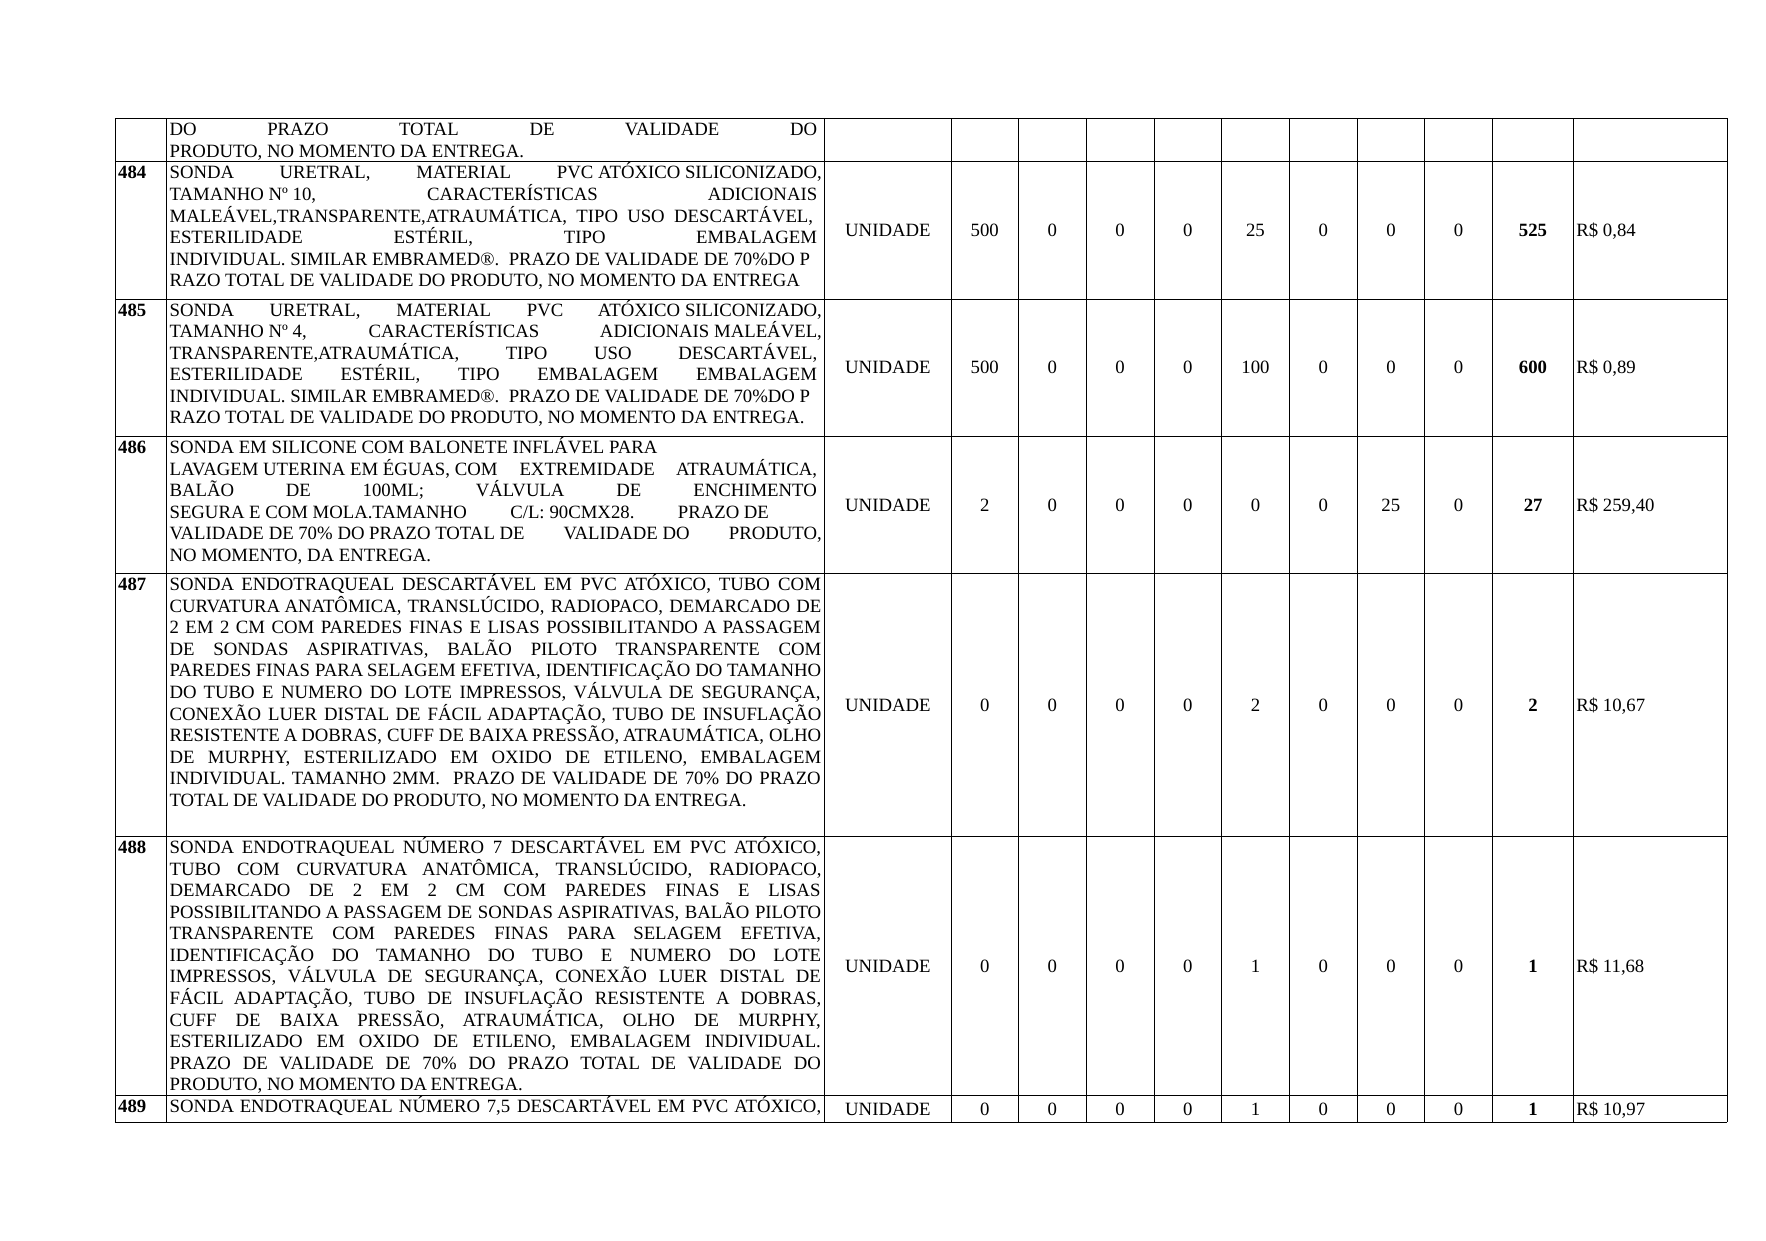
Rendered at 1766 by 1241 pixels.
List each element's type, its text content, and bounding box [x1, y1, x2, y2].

table_cell 0 [952, 837, 1018, 1095]
table_cell 0 [1425, 437, 1492, 573]
table_cell [1358, 119, 1424, 161]
table_cell 100 [1222, 300, 1289, 436]
table_cell 0 [1290, 162, 1357, 298]
table_cell 0 [1425, 1096, 1492, 1122]
table_cell 25 [1222, 162, 1289, 298]
table_cell 0 [1290, 1096, 1357, 1122]
table_cell SONDA ENDOTRAQUEAL NÚMERO 7,5 DESCARTÁVEL EM PVC ATÓXICO, [167, 1096, 824, 1122]
table_cell R$ 10,67 [1574, 574, 1727, 836]
table_cell 0 [1155, 437, 1221, 573]
table_cell [1574, 119, 1727, 161]
table_cell 0 [952, 574, 1018, 836]
table_cell 2 [1222, 574, 1289, 836]
table_cell 600 [1493, 300, 1573, 436]
table_cell 0 [1087, 162, 1154, 298]
table_cell 0 [1290, 300, 1357, 436]
table_cell 25 [1358, 437, 1424, 573]
table_cell [1425, 119, 1492, 161]
table_cell 0 [1290, 837, 1357, 1095]
table_cell 0 [1222, 437, 1289, 573]
table_cell 0 [1155, 300, 1221, 436]
table_cell UNIDADE [825, 162, 951, 298]
table_cell SONDA EM SILICONE COM BALONETE INFLÁVEL PARA LAVAGEM UTERINA EM ÉGUAS, COM EXTREMIDADE ATRAUMÁTICA, BALÃO DE 100ML; VÁLVULA DE ENCHIMENTO SEGURA E COM MOLA.TAMANHO C/L: 90CMX28. PRAZO DE VALIDADE DE 70% DO PRAZO TOTAL DE VALIDADE DO PRODUTO, NO MOMENTO, DA ENTREGA. [167, 437, 824, 573]
table_cell 489 [116, 1096, 166, 1122]
table_cell 0 [1358, 162, 1424, 298]
table_cell 0 [1290, 437, 1357, 573]
table_cell 488 [116, 837, 166, 1095]
table_cell 1 [1222, 837, 1289, 1095]
table_cell 485 [116, 300, 166, 436]
table_cell 27 [1493, 437, 1573, 573]
table_cell R$ 10,97 [1574, 1096, 1727, 1122]
table_cell 0 [1155, 1096, 1221, 1122]
table_cell 0 [1087, 437, 1154, 573]
table_cell 0 [1087, 837, 1154, 1095]
table_cell 1 [1493, 1096, 1573, 1122]
table_cell SONDA ENDOTRAQUEAL NÚMERO 7 DESCARTÁVEL EM PVC ATÓXICO, TUBO COM CURVATURA ANATÔMICA, TRANSLÚCIDO, RADIOPACO, DEMARCADO DE 2 EM 2 CM COM PAREDES FINAS E LISAS POSSIBILITANDO A PASSAGEM DE SONDAS ASPIRATIVAS, BALÃO PILOTO TRANSPARENTE COM PAREDES FINAS PARA SELAGEM EFETIVA, IDENTIFICAÇÃO DO TAMANHO DO TUBO E NUMERO DO LOTE IMPRESSOS, VÁLVULA DE SEGURANÇA, CONEXÃO LUER DISTAL DE FÁCIL ADAPTAÇÃO, TUBO DE INSUFLAÇÃO RESISTENTE A DOBRAS, CUFF DE BAIXA PRESSÃO, ATRAUMÁTICA, OLHO DE MURPHY, ESTERILIZADO EM OXIDO DE ETILENO, EMBALAGEM INDIVIDUAL. PRAZO DE VALIDADE DE 70% DO PRAZO TOTAL DE VALIDADE DO PRODUTO, NO MOMENTO DA ENTREGA. [167, 837, 824, 1095]
table_cell [1155, 119, 1221, 161]
table_cell [1290, 119, 1357, 161]
table_cell [825, 119, 951, 161]
table_cell [1087, 119, 1154, 161]
table_cell [1019, 119, 1086, 161]
table_cell UNIDADE [825, 837, 951, 1095]
table_cell 0 [1019, 437, 1086, 573]
table_cell 525 [1493, 162, 1573, 298]
table_cell [116, 119, 166, 161]
table_cell SONDA URETRAL, MATERIAL PVC ATÓXICO SILICONIZADO, TAMANHO Nº 4, CARACTERÍSTICAS ADICIONAIS MALEÁVEL, TRANSPARENTE,ATRAUMÁTICA, TIPO USO DESCARTÁVEL, ESTERILIDADE ESTÉRIL, TIPO EMBALAGEM EMBALAGEM INDIVIDUAL. SIMILAR EMBRAMED®. PRAZO DE VALIDADE DE 70%DO PRAZO TOTAL DE VALIDADE DO PRODUTO, NO MOMENTO DA ENTREGA. [167, 300, 824, 436]
table_cell 0 [1019, 300, 1086, 436]
table_cell UNIDADE [825, 300, 951, 436]
table_cell 1 [1222, 1096, 1289, 1122]
table_cell R$ 259,40 [1574, 437, 1727, 573]
table_cell 0 [1425, 574, 1492, 836]
table_cell UNIDADE [825, 574, 951, 836]
table_cell 0 [1155, 574, 1221, 836]
table_cell 0 [1019, 837, 1086, 1095]
table_cell R$ 11,68 [1574, 837, 1727, 1095]
table_cell [1222, 119, 1289, 161]
table_cell DO PRAZO TOTAL DE VALIDADE DO PRODUTO, NO MOMENTO DA ENTREGA. [167, 119, 824, 161]
table_cell 0 [1155, 837, 1221, 1095]
table_cell 0 [1019, 1096, 1086, 1122]
table_cell UNIDADE [825, 437, 951, 573]
table_cell 1 [1493, 837, 1573, 1095]
table_cell 0 [1358, 300, 1424, 436]
table_cell 0 [1155, 162, 1221, 298]
table_cell 500 [952, 300, 1018, 436]
table_cell [952, 119, 1018, 161]
table_cell 0 [1087, 1096, 1154, 1122]
table_cell R$ 0,84 [1574, 162, 1727, 298]
table_cell 0 [952, 1096, 1018, 1122]
table_cell 0 [1290, 574, 1357, 836]
table_cell [1493, 119, 1573, 161]
table_cell 0 [1358, 1096, 1424, 1122]
table_cell 2 [952, 437, 1018, 573]
table_cell 0 [1087, 300, 1154, 436]
table_cell 0 [1019, 162, 1086, 298]
table_cell 500 [952, 162, 1018, 298]
table_cell 0 [1358, 574, 1424, 836]
table_cell SONDA ENDOTRAQUEAL DESCARTÁVEL EM PVC ATÓXICO, TUBO COM CURVATURA ANATÔMICA, TRANSLÚCIDO, RADIOPACO, DEMARCADO DE 2 EM 2 CM COM PAREDES FINAS E LISAS POSSIBILITANDO A PASSAGEM DE SONDAS ASPIRATIVAS, BALÃO PILOTO TRANSPARENTE COM PAREDES FINAS PARA SELAGEM EFETIVA, IDENTIFICAÇÃO DO TAMANHO DO TUBO E NUMERO DO LOTE IMPRESSOS, VÁLVULA DE SEGURANÇA, CONEXÃO LUER DISTAL DE FÁCIL ADAPTAÇÃO, TUBO DE INSUFLAÇÃO RESISTENTE A DOBRAS, CUFF DE BAIXA PRESSÃO, ATRAUMÁTICA, OLHO DE MURPHY, ESTERILIZADO EM OXIDO DE ETILENO, EMBALAGEM INDIVIDUAL. TAMANHO 2MM. PRAZO DE VALIDADE DE 70% DO PRAZO TOTAL DE VALIDADE DO PRODUTO, NO MOMENTO DA ENTREGA. [167, 574, 824, 836]
table_cell 487 [116, 574, 166, 836]
table_cell UNIDADE [825, 1096, 951, 1122]
table_cell 0 [1425, 300, 1492, 436]
table_cell SONDA URETRAL, MATERIAL PVC ATÓXICO SILICONIZADO, TAMANHO Nº 10, CARACTERÍSTICAS ADICIONAIS MALEÁVEL,TRANSPARENTE,ATRAUMÁTICA, TIPO USO DESCARTÁVEL, ESTERILIDADE ESTÉRIL, TIPO EMBALAGEM INDIVIDUAL. SIMILAR EMBRAMED®. PRAZO DE VALIDADE DE 70%DO PRAZO TOTAL DE VALIDADE DO PRODUTO, NO MOMENTO DA ENTREGA [167, 162, 824, 298]
table_cell 0 [1425, 837, 1492, 1095]
table_cell 486 [116, 437, 166, 573]
table_cell 484 [116, 162, 166, 298]
table_cell 0 [1358, 837, 1424, 1095]
table_cell R$ 0,89 [1574, 300, 1727, 436]
table_cell 0 [1087, 574, 1154, 836]
table_cell 0 [1425, 162, 1492, 298]
table_cell 2 [1493, 574, 1573, 836]
table_cell 0 [1019, 574, 1086, 836]
